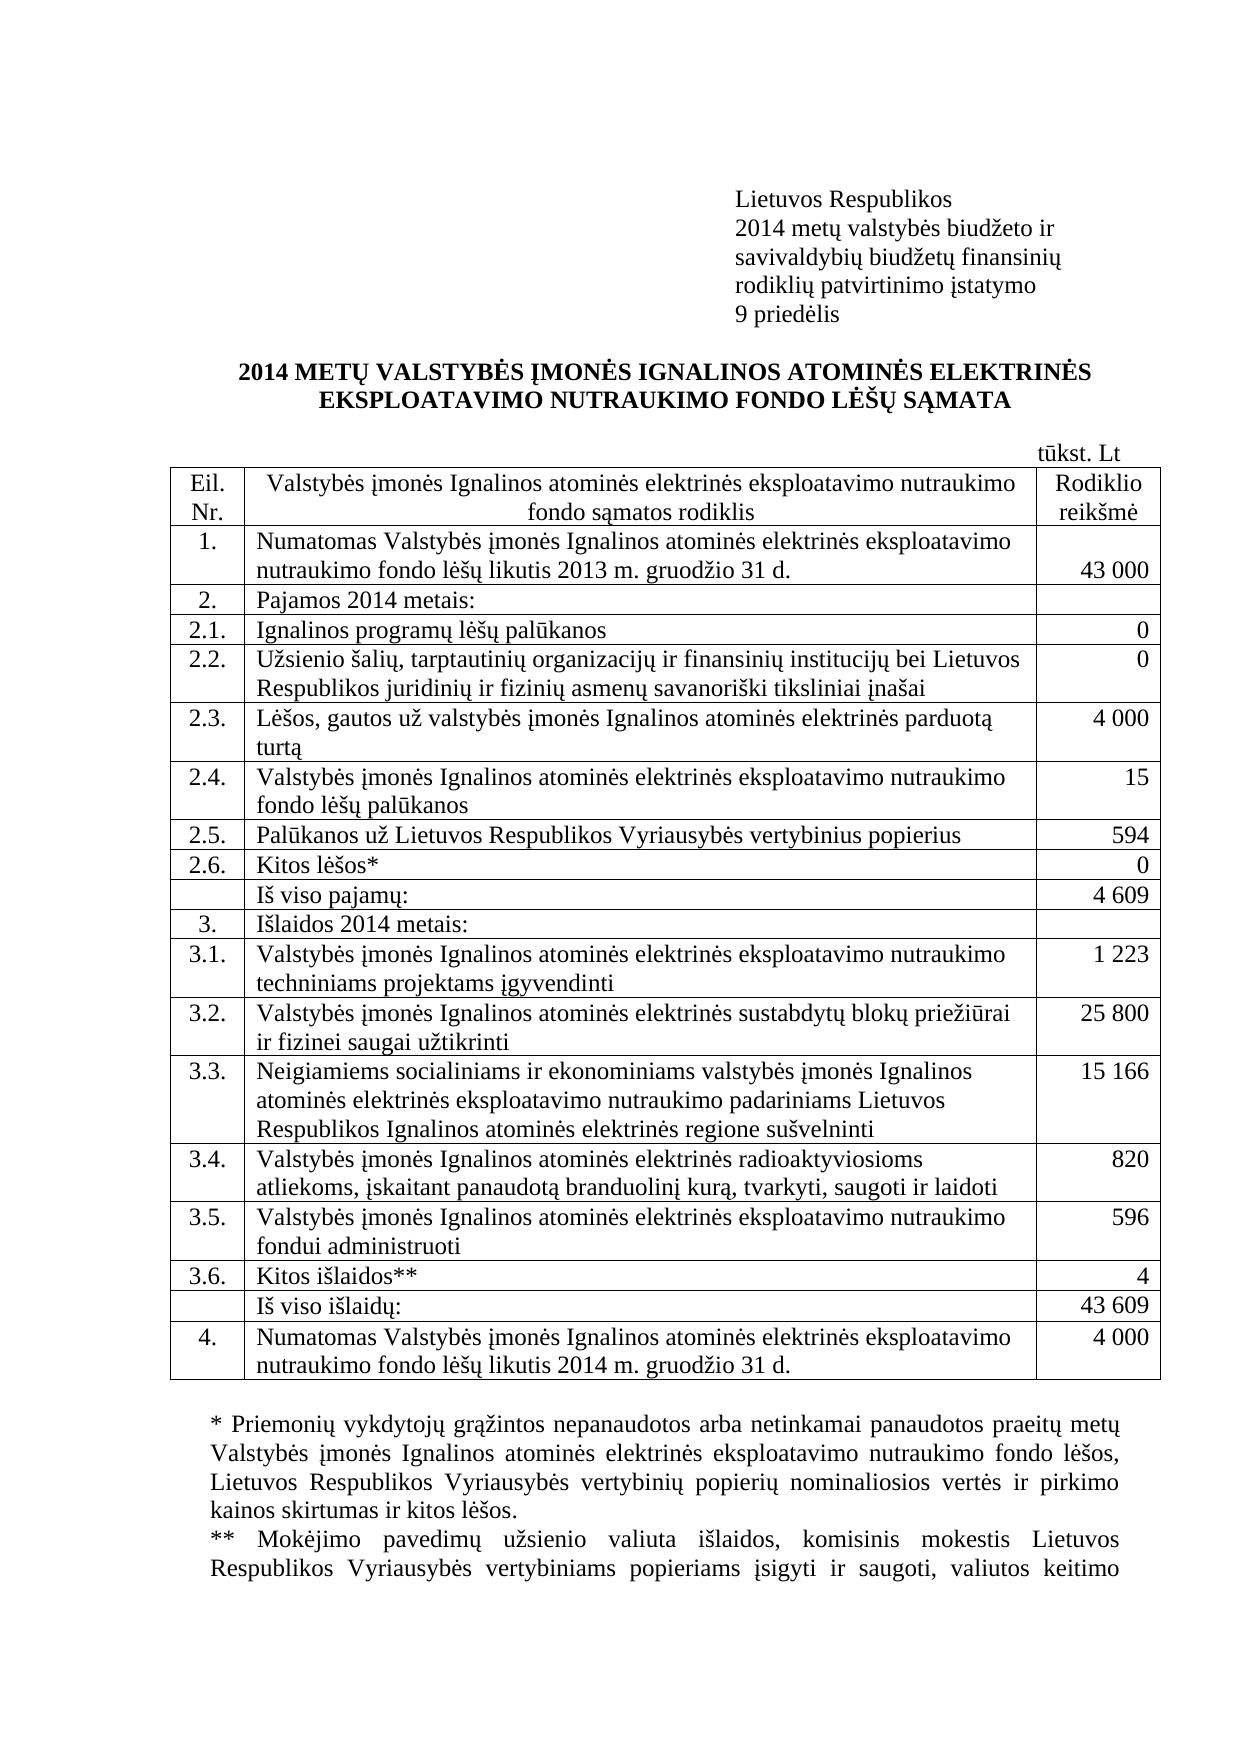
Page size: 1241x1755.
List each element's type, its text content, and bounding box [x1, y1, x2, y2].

text ** Mokėjimo pavedimų užsienio valiuta išlaidos, komisinis mokestis Lietuvos Respublikos Vyriausybės vertybiniams popieriams įsigyti ir saugoti, valiutos keitimo [210, 1524, 1120, 1582]
table_cell 3. [171, 910, 244, 938]
table_cell 3.6. [171, 1261, 244, 1289]
table_cell 2.6. [171, 850, 244, 879]
table_cell 0 [1037, 850, 1160, 879]
table_cell 1. [171, 526, 244, 584]
table_cell Numatomas Valstybės įmonės Ignalinos atominės elektrinės eksploatavimo nutraukimo fondo lėšų likutis 2013 m. gruodžio 31 d. [245, 526, 1036, 584]
table_header Valstybės įmonės Ignalinos atominės elektrinės eksploatavimo nutraukimo fondo sąmatos rodiklis [245, 468, 1036, 525]
text * Priemonių vykdytojų grąžintos nepanaudotos arba netinkamai panaudotos praeitų metų Valstybės įmonės Ignalinos atominės elektrinės eksploatavimo nutraukimo fondo lėšos, Lietuvos Respublikos Vyriausybės vertybinių popierių nominaliosios vertės ir pirkimo kainos skirtumas ir kitos lėšos. [210, 1409, 1120, 1524]
table_cell Valstybės įmonės Ignalinos atominės elektrinės eksploatavimo nutraukimo techniniams projektams įgyvendinti [245, 939, 1036, 997]
table_cell 4 [1037, 1261, 1160, 1289]
text tūkst. Lt [210, 438, 1120, 467]
text 9 priedėlis [210, 299, 1120, 328]
table_cell Valstybės įmonės Ignalinos atominės elektrinės eksploatavimo nutraukimo fondo lėšų palūkanos [245, 762, 1036, 819]
table_cell 2.2. [171, 645, 244, 702]
text rodiklių patvirtinimo įstatymo [210, 270, 1120, 299]
table_cell Ignalinos programų lėšų palūkanos [245, 615, 1036, 643]
table_cell 0 [1037, 615, 1160, 643]
table_header Eil. Nr. [171, 468, 244, 525]
table_cell 2.3. [171, 703, 244, 761]
table_cell 3.1. [171, 939, 244, 997]
table_cell Iš viso pajamų: [245, 880, 1036, 908]
table_cell Iš viso išlaidų: [245, 1291, 1036, 1321]
table_cell Kitos lėšos* [245, 850, 1036, 879]
table_cell Pajamos 2014 metais: [245, 585, 1036, 614]
text savivaldybių biudžetų finansinių [210, 242, 1120, 270]
table_cell Kitos išlaidos** [245, 1261, 1036, 1289]
table_cell 1 223 [1037, 939, 1160, 997]
table_cell 4 000 [1037, 1322, 1160, 1379]
text 2014 METŲ VALSTYBĖS ĮMONĖS IGNALINOS ATOMINĖS ELEKTRINĖS EKSPLOATAVIMO NUTRAUKIMO FONDO LĖŠŲ SĄMATA [210, 357, 1120, 414]
table_cell 15 [1037, 762, 1160, 819]
table_cell 596 [1037, 1202, 1160, 1260]
table_cell 25 800 [1037, 998, 1160, 1055]
table_cell 2.4. [171, 762, 244, 819]
table_cell Išlaidos 2014 metais: [245, 910, 1036, 938]
text 2014 metų valstybės biudžeto ir [210, 213, 1120, 242]
table_cell 3.3. [171, 1056, 244, 1143]
table_cell Valstybės įmonės Ignalinos atominės elektrinės eksploatavimo nutraukimo fondui administruoti [245, 1202, 1036, 1260]
table_cell 43 609 [1037, 1291, 1160, 1321]
table_cell 4. [171, 1322, 244, 1379]
table_cell Palūkanos už Lietuvos Respublikos Vyriausybės vertybinius popierius [245, 820, 1036, 849]
table_cell 15 166 [1037, 1056, 1160, 1143]
table_cell 2.1. [171, 615, 244, 643]
table_cell Valstybės įmonės Ignalinos atominės elektrinės radioaktyviosioms atliekoms, įskaitant panaudotą branduolinį kurą, tvarkyti, saugoti ir laidoti [245, 1144, 1036, 1201]
table_cell 2.5. [171, 820, 244, 849]
table_cell 820 [1037, 1144, 1160, 1201]
table_header Rodiklio reikšmė [1037, 468, 1160, 525]
text Lietuvos Respublikos [210, 184, 1120, 213]
table_cell Numatomas Valstybės įmonės Ignalinos atominės elektrinės eksploatavimo nutraukimo fondo lėšų likutis 2014 m. gruodžio 31 d. [245, 1322, 1036, 1379]
table_cell 594 [1037, 820, 1160, 849]
table_cell [171, 880, 244, 908]
table_cell 4 609 [1037, 880, 1160, 908]
table_cell 4 000 [1037, 703, 1160, 761]
table_cell 3.5. [171, 1202, 244, 1260]
table_cell Valstybės įmonės Ignalinos atominės elektrinės sustabdytų blokų priežiūrai ir fizinei saugai užtikrinti [245, 998, 1036, 1055]
table_cell 3.2. [171, 998, 244, 1055]
table_cell [1037, 910, 1160, 938]
table_cell 43 000 [1037, 526, 1160, 584]
table_cell 0 [1037, 645, 1160, 702]
table_cell Neigiamiems socialiniams ir ekonominiams valstybės įmonės Ignalinos atominės elektrinės eksploatavimo nutraukimo padariniams Lietuvos Respublikos Ignalinos atominės elektrinės regione sušvelninti [245, 1056, 1036, 1143]
table_cell Užsienio šalių, tarptautinių organizacijų ir finansinių institucijų bei Lietuvos Respublikos juridinių ir fizinių asmenų savanoriški tiksliniai įnašai [245, 645, 1036, 702]
table_cell 2. [171, 585, 244, 614]
table_cell Lėšos, gautos už valstybės įmonės Ignalinos atominės elektrinės parduotą turtą [245, 703, 1036, 761]
table_cell [171, 1291, 244, 1321]
table_cell [1037, 585, 1160, 614]
table_cell 3.4. [171, 1144, 244, 1201]
